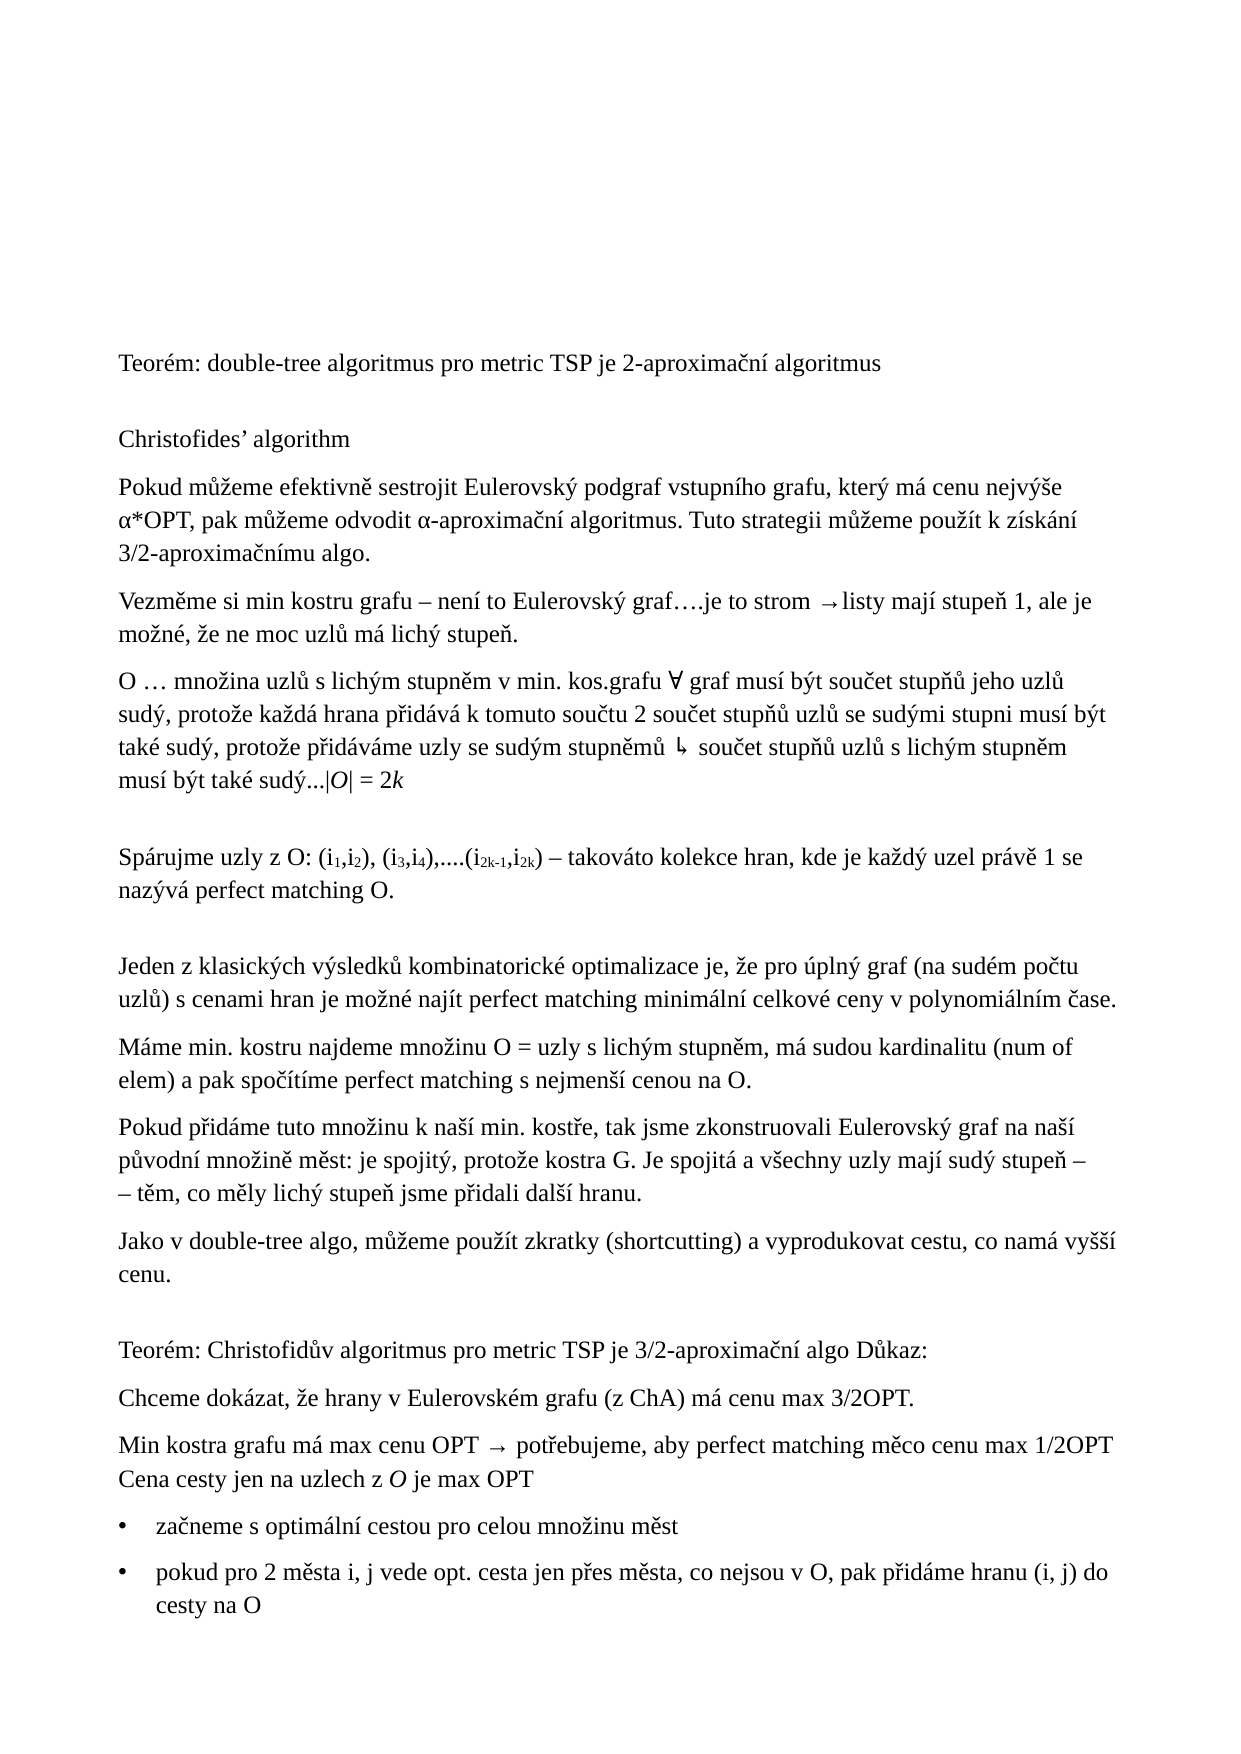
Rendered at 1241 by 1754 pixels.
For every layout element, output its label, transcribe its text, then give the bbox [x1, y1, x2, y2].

text Teorém: double-tree algoritmus pro metric TSP je 2-aproximační algoritmus [118, 348, 1122, 377]
list • pokud pro 2 města i, j vede opt. cesta jen přes města, co nejsou v O, pak přidáme hranu (i, j) do cesty na O [118, 1557, 1122, 1618]
text Teorém: Christofidův algoritmus pro metric TSP je 3/2-aproximační algo Důkaz: [118, 1335, 1122, 1364]
text O … množina uzlů s lichým stupněm v min. kos.grafu ∀ graf musí být součet stupňů jeho uzlů sudý, protože každá hrana přidává k tomuto součtu 2 součet stupňů uzlů se sudými stupni musí být také sudý, protože přidáváme uzly se sudým stupněmů ↳ součet stupňů uzlů s lichým stupněm musí být také sudý...|O| = 2k [118, 666, 1122, 794]
text Pokud můžeme efektivně sestrojit Eulerovský podgraf vstupního grafu, který má cenu nejvýše α*OPT, pak můžeme odvodit α-aproximační algoritmus. Tuto strategii můžeme použít k získání 3/2-aproximačnímu algo. [118, 472, 1122, 567]
text Máme min. kostru najdeme množinu O = uzly s lichým stupněm, má sudou kardinalitu (num of elem) a pak spočítíme perfect matching s nejmenší cenou na O. [118, 1032, 1122, 1093]
text Min kostra grafu má max cenu OPT → potřebujeme, aby perfect matching měco cenu max 1/2OPT Cena cesty jen na uzlech z O je max OPT [118, 1431, 1122, 1492]
text Jako v double-tree algo, můžeme použít zkratky (shortcutting) a vyprodukovat cestu, co namá vyšší cenu. [118, 1226, 1122, 1288]
text Christofides’ algorithm [118, 424, 1122, 453]
text Chceme dokázat, že hrany v Eulerovském grafu (z ChA) má cenu max 3/2OPT. [118, 1383, 1122, 1412]
text Spárujme uzly z O: (i1,i2), (i3,i4),....(i2k-1,i2k) – takováto kolekce hran, kde je každý uzel právě 1 se nazývá perfect matching O. [118, 842, 1122, 903]
text Pokud přidáme tuto množinu k naší min. kostře, tak jsme zkonstruovali Eulerovský graf na naší původní množině měst: je spojitý, protože kostra G. Je spojitá a všechny uzly mají sudý stupeň – – těm, co měly lichý stupeň jsme přidali další hranu. [118, 1112, 1122, 1207]
text Vezměme si min kostru grafu – není to Eulerovský graf….je to strom →listy mají stupeň 1, ale je možné, že ne moc uzlů má lichý stupeň. [118, 586, 1122, 647]
text Jeden z klasických výsledků kombinatorické optimalizace je, že pro úplný graf (na sudém počtu uzlů) s cenami hran je možné najít perfect matching minimální celkové ceny v polynomiálním čase. [118, 951, 1122, 1013]
list • začneme s optimální cestou pro celou množinu měst [118, 1511, 1122, 1540]
